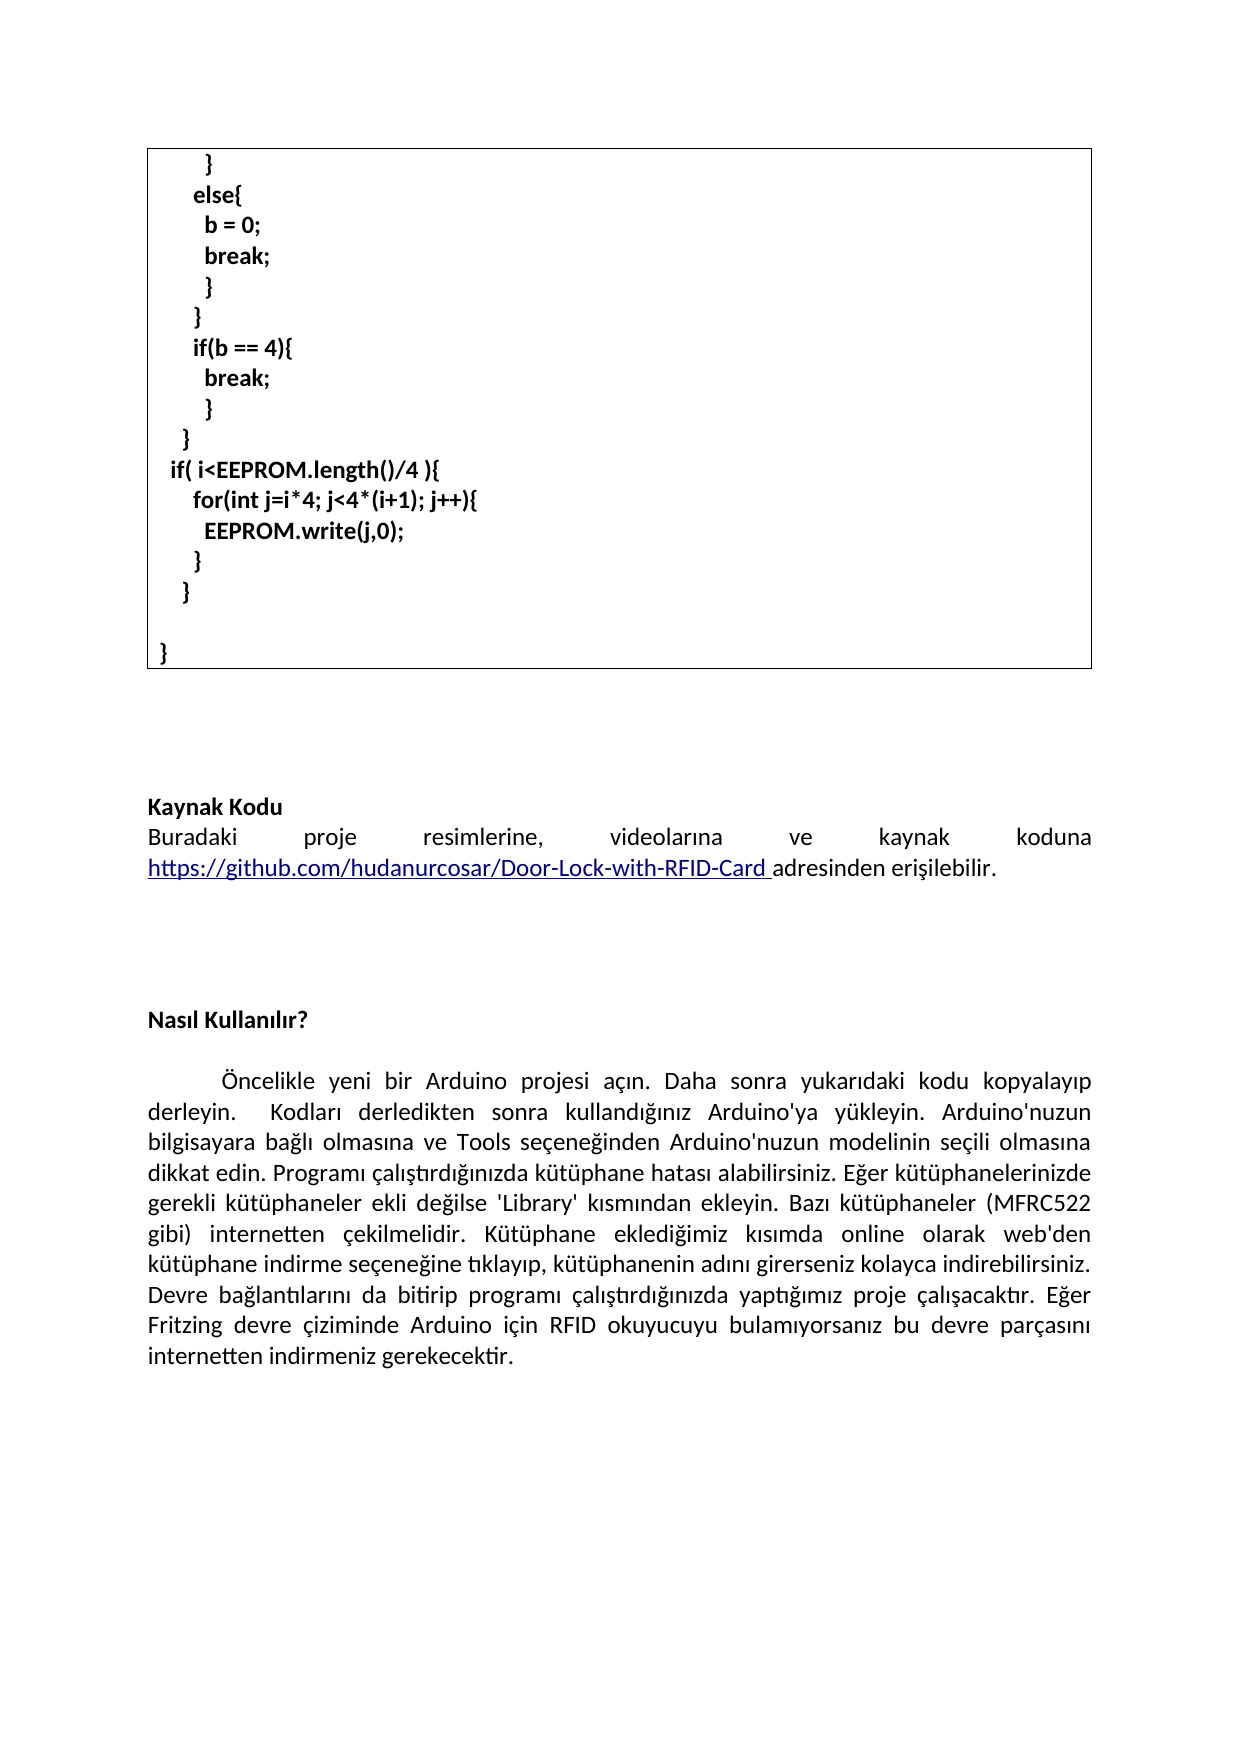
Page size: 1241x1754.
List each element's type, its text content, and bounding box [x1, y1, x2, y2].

text Öncelikle yeni bir Arduino projesi açın. Daha sonra yukarıdaki kodu kopyalayıp derleyin. Kodları derledikten sonra kullandığınız Arduino'ya yükleyin. Arduino'nuzun bilgisayara bağlı olmasına ve Tools seçeneğinden Arduino'nuzun modelinin seçili olmasına dikkat edin. Programı çalıştırdığınızda kütüphane hatası alabilirsiniz. Eğer kütüphanelerinizde gerekli kütüphaneler ekli değilse 'Library' kısmından ekleyin. Bazı kütüphaneler (MFRC522 gibi) internetten çekilmelidir. Kütüphane eklediğimiz kısımda online olarak web'den kütüphane indirme seçeneğine tıklayıp, kütüphanenin adını girerseniz kolayca indirebilirsiniz. Devre bağlantılarını da bitirip programı çalıştırdığınızda yaptığımız proje çalışacaktır. Eğer Fritzing devre çiziminde Arduino için RFID okuyucuyu bulamıyorsanız bu devre parçasını internetten indirmeniz gerekecektir. [148, 1065, 1093, 1371]
text Nasıl Kullanılır? [148, 1004, 1093, 1035]
text Kaynak Kodu [148, 791, 1093, 821]
table_header } else{ b = 0; break; } } if(b == 4){ break; } } if( i<EEPROM.length()/4 ){ for(int j=i*4; j<4*(i+1); j++){ EEPROM.write(j,0); } } } [148, 149, 1091, 667]
text Buradaki proje resimlerine, videolarına ve kaynak koduna https://github.com/hudanurcosar/Door-Lock-with-RFID-Card adresinden erişilebilir. [148, 821, 1093, 882]
